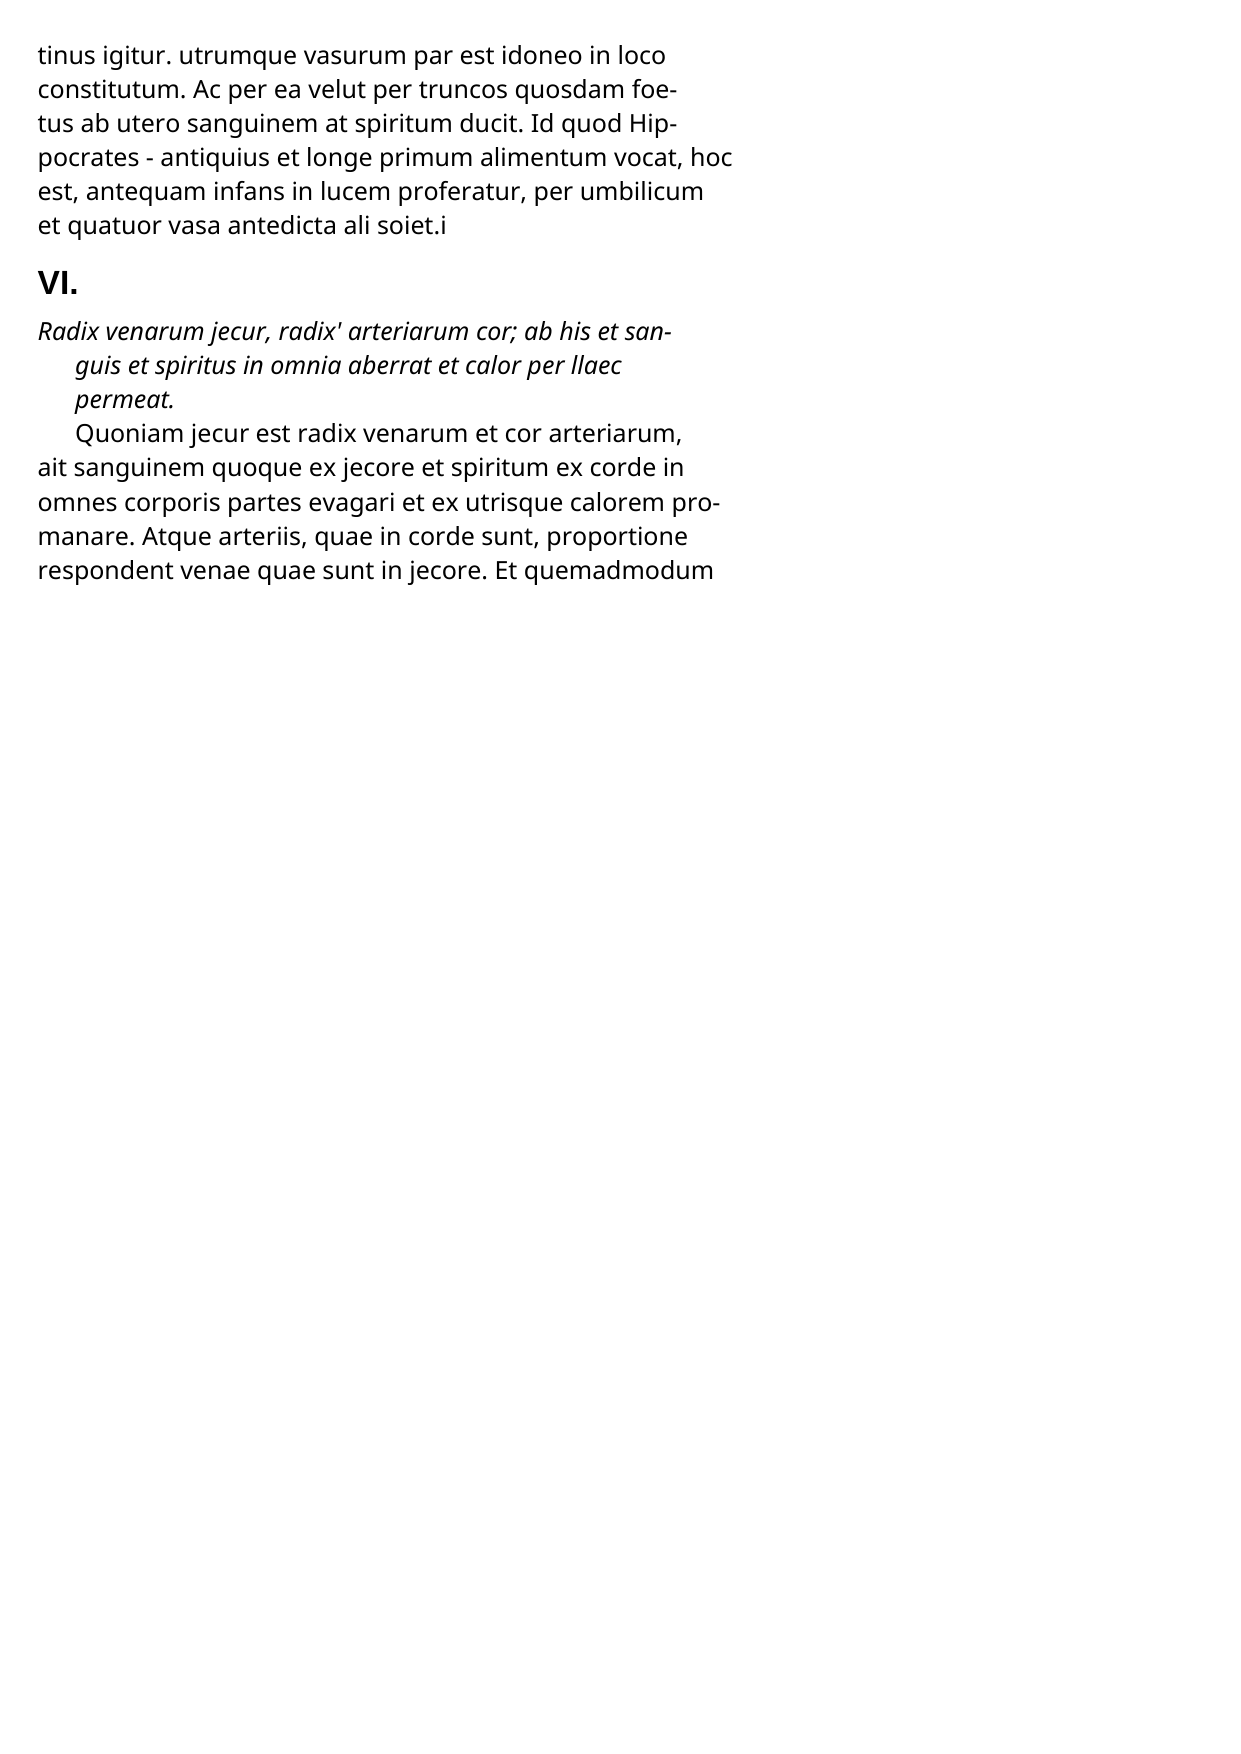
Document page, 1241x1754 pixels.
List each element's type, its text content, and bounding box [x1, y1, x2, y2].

subtitle VI. [37, 263, 1203, 301]
text tinus igitur. utrumque vasurum par est idoneo in loco constitutum. Ac per ea velut per truncos quosdam foe- tus ab utero sanguinem at spiritum ducit. Id quod Hip- pocrates - antiquius et longe primum alimentum vocat, hoc est, antequam infans in lucem proferatur, per umbilicum et quatuor vasa antedicta ali soiet.i [37, 37, 1203, 242]
text Radix venarum jecur, radix' arteriarum cor; ab his et san- guis et spiritus in omnia aberrat et calor per llaec permeat. [37, 314, 1203, 416]
text Quoniam jecur est radix venarum et cor arteriarum, ait sanguinem quoque ex jecore et spiritum ex corde in omnes corporis partes evagari et ex utrisque calorem pro- manare. Atque arteriis, quae in corde sunt, proportione respondent venae quae sunt in jecore. Et quemadmodum [37, 416, 1203, 586]
